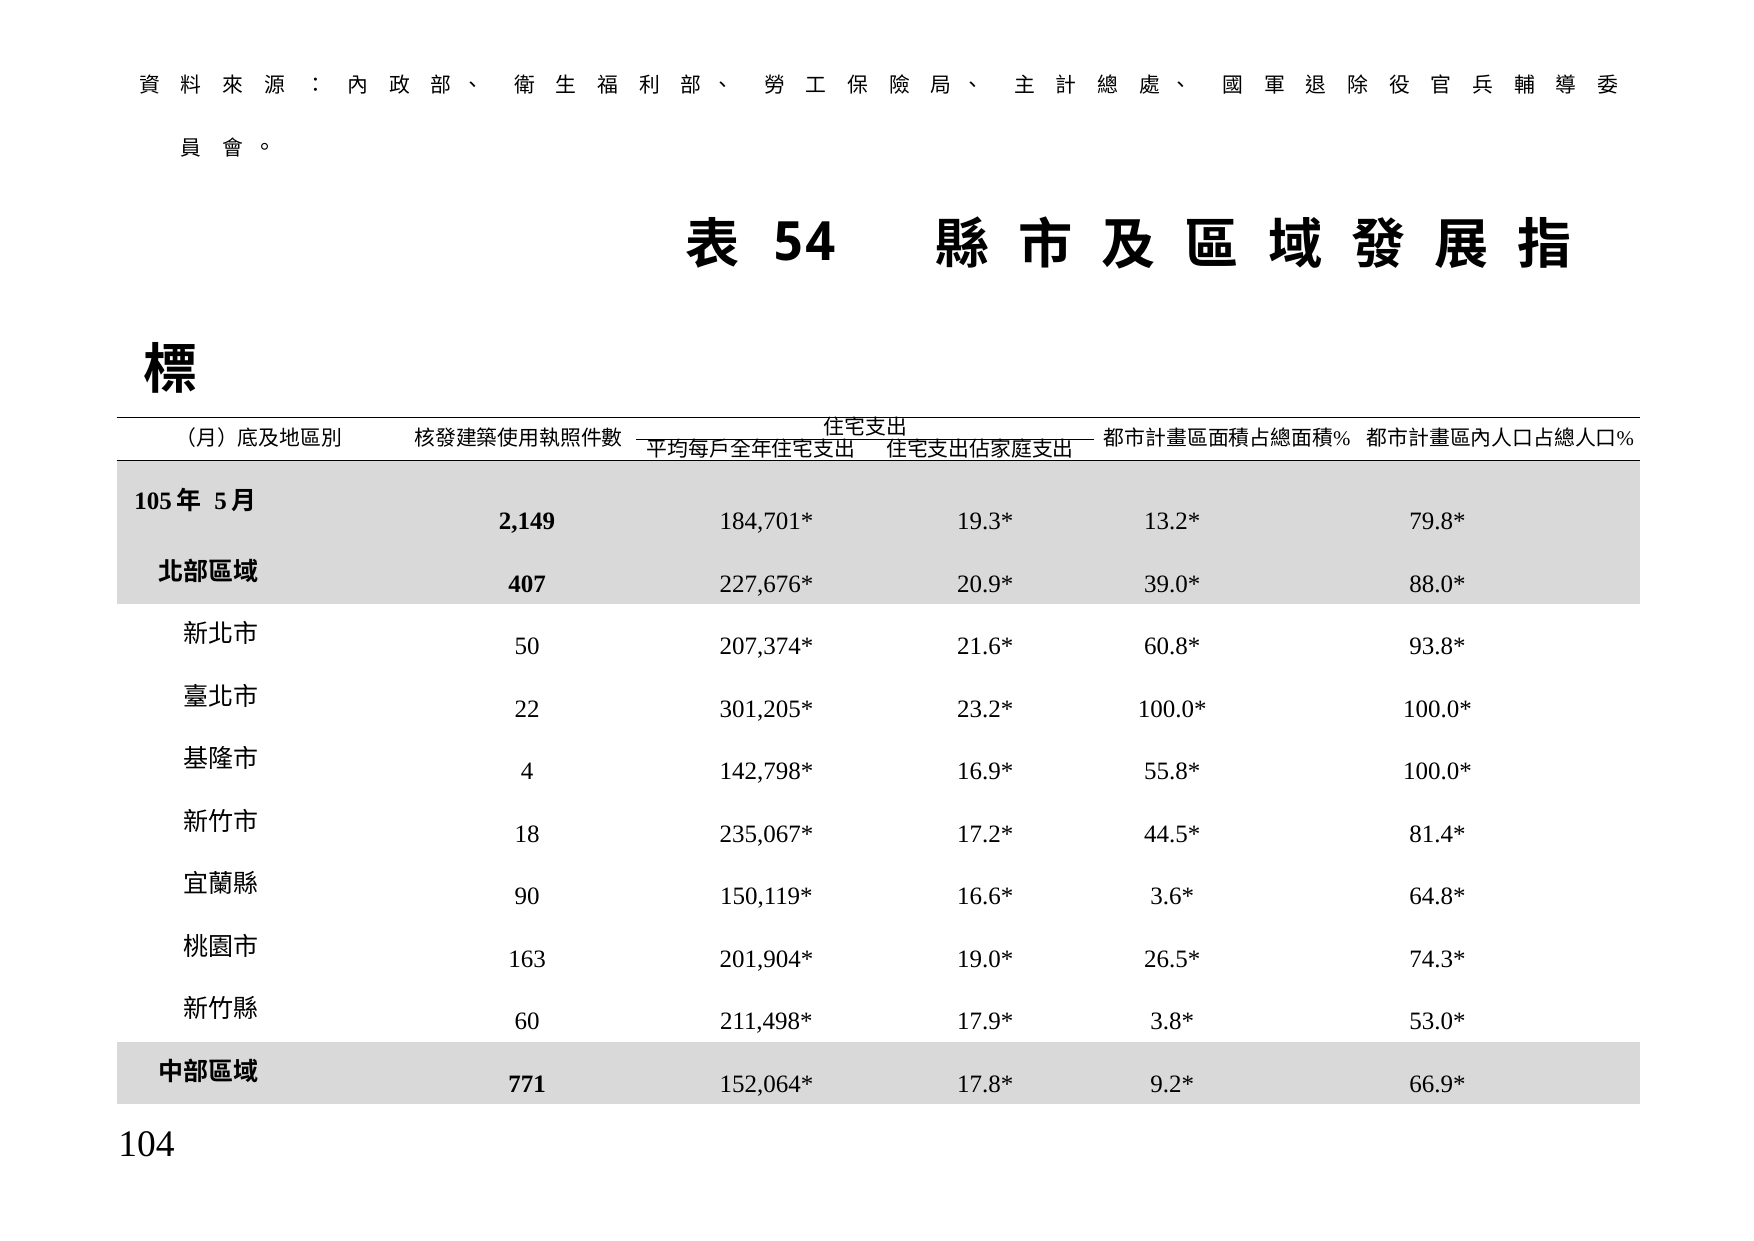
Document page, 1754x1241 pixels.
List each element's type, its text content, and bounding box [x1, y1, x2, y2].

table_cell 66.9* [1360, 1042, 1640, 1104]
table_cell 桃園市 [117, 917, 400, 979]
table_cell 平均每戶全年住宅支出 [636, 440, 865, 460]
table_cell 88.0* [1360, 542, 1640, 604]
table_cell 407 [400, 542, 636, 604]
table_cell 新竹縣 [117, 979, 400, 1042]
table_cell 100.0* [1360, 729, 1640, 792]
table_cell 74.3* [1360, 917, 1640, 979]
table_cell 新北市 [117, 604, 400, 667]
table_cell 16.9* [865, 729, 1094, 792]
table_cell 79.8* [1360, 461, 1640, 542]
table_cell 21.6* [865, 604, 1094, 667]
table_cell 22 [400, 667, 636, 729]
table_cell 宜蘭縣 [117, 854, 400, 917]
table_cell 17.2* [865, 792, 1094, 854]
table_cell 3.8* [1094, 979, 1360, 1042]
table_cell 新竹市 [117, 792, 400, 854]
table_cell 23.2* [865, 667, 1094, 729]
table_cell 3.6* [1094, 854, 1360, 917]
table_header 都市計畫區內人口占總人口% [1360, 418, 1640, 460]
table_cell 中部區域 [117, 1042, 400, 1104]
table_cell 19.3* [865, 461, 1094, 542]
table_header 住宅支出 [636, 418, 1094, 438]
table_cell 20.9* [865, 542, 1094, 604]
table_cell 90 [400, 854, 636, 917]
table_header 核發建築使用執照件數 [400, 418, 636, 460]
table_header 都市計畫區面積占總面積% [1094, 418, 1360, 460]
table_cell 50 [400, 604, 636, 667]
table_cell 163 [400, 917, 636, 979]
table_cell 住宅支出佔家庭支出 [865, 440, 1094, 460]
table_cell 60 [400, 979, 636, 1042]
table_cell 16.6* [865, 854, 1094, 917]
table_cell 150,119* [636, 854, 865, 917]
table_cell 19.0* [865, 917, 1094, 979]
table_cell 211,498* [636, 979, 865, 1042]
table_cell 227,676* [636, 542, 865, 604]
text 資料來源：內政部、衛生福利部、勞工保險局、主計總處、國軍退除役官兵輔導委員會。 [128, 42, 1628, 167]
table_cell 207,374* [636, 604, 865, 667]
table_cell 26.5* [1094, 917, 1360, 979]
table_header （月）底及地區別 [117, 418, 400, 460]
table_cell 235,067* [636, 792, 865, 854]
table_cell 9.2* [1094, 1042, 1360, 1104]
table_cell 100.0* [1094, 667, 1360, 729]
table_cell 2,149 [400, 461, 636, 542]
table_cell 55.8* [1094, 729, 1360, 792]
table_cell 301,205* [636, 667, 865, 729]
table_cell 100.0* [1360, 667, 1640, 729]
table_cell 臺北市 [117, 667, 400, 729]
table_cell 201,904* [636, 917, 865, 979]
table_cell 4 [400, 729, 636, 792]
table_cell 39.0* [1094, 542, 1360, 604]
table_cell 53.0* [1360, 979, 1640, 1042]
table_cell 北部區域 [117, 542, 400, 604]
table_cell 93.8* [1360, 604, 1640, 667]
table_cell 基隆市 [117, 729, 400, 792]
table_cell 60.8* [1094, 604, 1360, 667]
table_cell 17.8* [865, 1042, 1094, 1104]
table_cell 64.8* [1360, 854, 1640, 917]
table_cell 152,064* [636, 1042, 865, 1104]
table_cell 44.5* [1094, 792, 1360, 854]
table_cell 105年 5月 [117, 461, 400, 542]
table_cell 184,701* [636, 461, 865, 542]
subtitle 表54 縣市及區域發展指標 [128, 167, 1628, 417]
table_cell 13.2* [1094, 461, 1360, 542]
table_cell 142,798* [636, 729, 865, 792]
table_cell 17.9* [865, 979, 1094, 1042]
table_cell 81.4* [1360, 792, 1640, 854]
table_cell 771 [400, 1042, 636, 1104]
table_cell 18 [400, 792, 636, 854]
